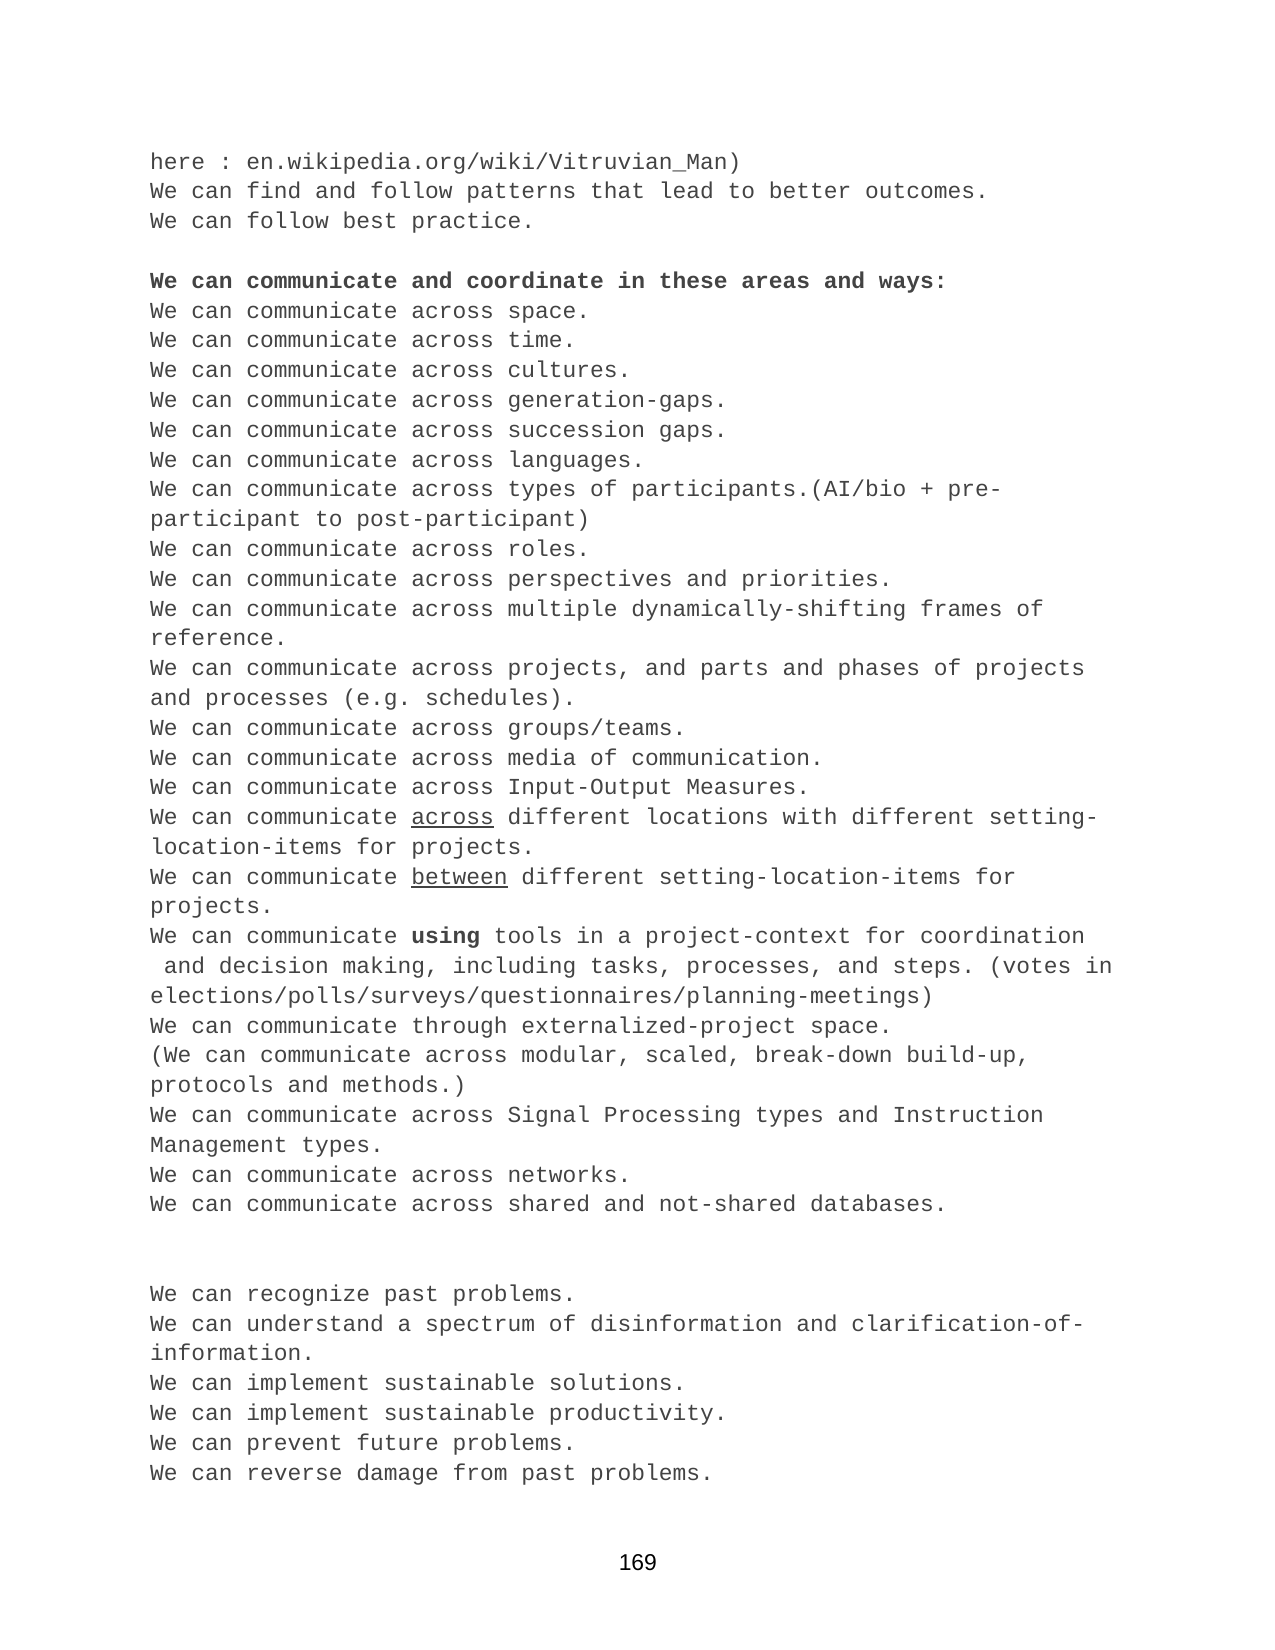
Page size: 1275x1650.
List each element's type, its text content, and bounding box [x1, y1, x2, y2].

text here : en.wikipedia.org/wiki/Vitruvian_Man) [150, 150, 1125, 176]
text We can communicate across media of communication. [150, 746, 1125, 772]
text We can communicate across different locations with different setting-location-items for projects. [150, 805, 1125, 861]
text We can communicate across cultures. [150, 358, 1125, 384]
text and decision making, including tasks, processes, and steps. (votes in elections/polls/surveys/questionnaires/planning-meetings) [150, 954, 1125, 1010]
text We can find and follow patterns that lead to better outcomes. [150, 180, 1125, 206]
text We can communicate across perspectives and priorities. [150, 567, 1125, 593]
text We can communicate between different setting-location-items for projects. [150, 865, 1125, 921]
text We can prevent future problems. [150, 1431, 1125, 1457]
text We can communicate across shared and not-shared databases. [150, 1193, 1125, 1219]
text We can communicate across networks. [150, 1163, 1125, 1189]
text We can communicate across space. [150, 299, 1125, 325]
text We can communicate across types of participants.(AI/bio + pre-participant to post-participant) [150, 478, 1125, 533]
text We can communicate across groups/teams. [150, 716, 1125, 742]
text We can communicate across generation-gaps. [150, 388, 1125, 414]
text We can implement sustainable solutions. [150, 1371, 1125, 1397]
text We can communicate across Signal Processing types and Instruction Management types. [150, 1103, 1125, 1159]
text We can follow best practice. [150, 209, 1125, 236]
text We can communicate using tools in a project-context for coordination [150, 924, 1125, 951]
text We can reverse damage from past problems. [150, 1461, 1125, 1487]
text We can communicate and coordinate in these areas and ways: [150, 269, 1125, 295]
text We can communicate across roles. [150, 537, 1125, 563]
text We can recognize past problems. [150, 1282, 1125, 1308]
text We can communicate through externalized-project space. [150, 1014, 1125, 1040]
text We can implement sustainable productivity. [150, 1401, 1125, 1427]
text (We can communicate across modular, scaled, break-down build-up, protocols and methods.) [150, 1044, 1125, 1099]
text We can communicate across projects, and parts and phases of projects and processes (e.g. schedules). [150, 656, 1125, 712]
text We can communicate across languages. [150, 448, 1125, 474]
text We can communicate across time. [150, 329, 1125, 355]
text We can communicate across Input-Output Measures. [150, 776, 1125, 802]
text We can communicate across succession gaps. [150, 418, 1125, 444]
text We can understand a spectrum of disinformation and clarification-of-information. [150, 1312, 1125, 1368]
text We can communicate across multiple dynamically-shifting frames of reference. [150, 597, 1125, 653]
